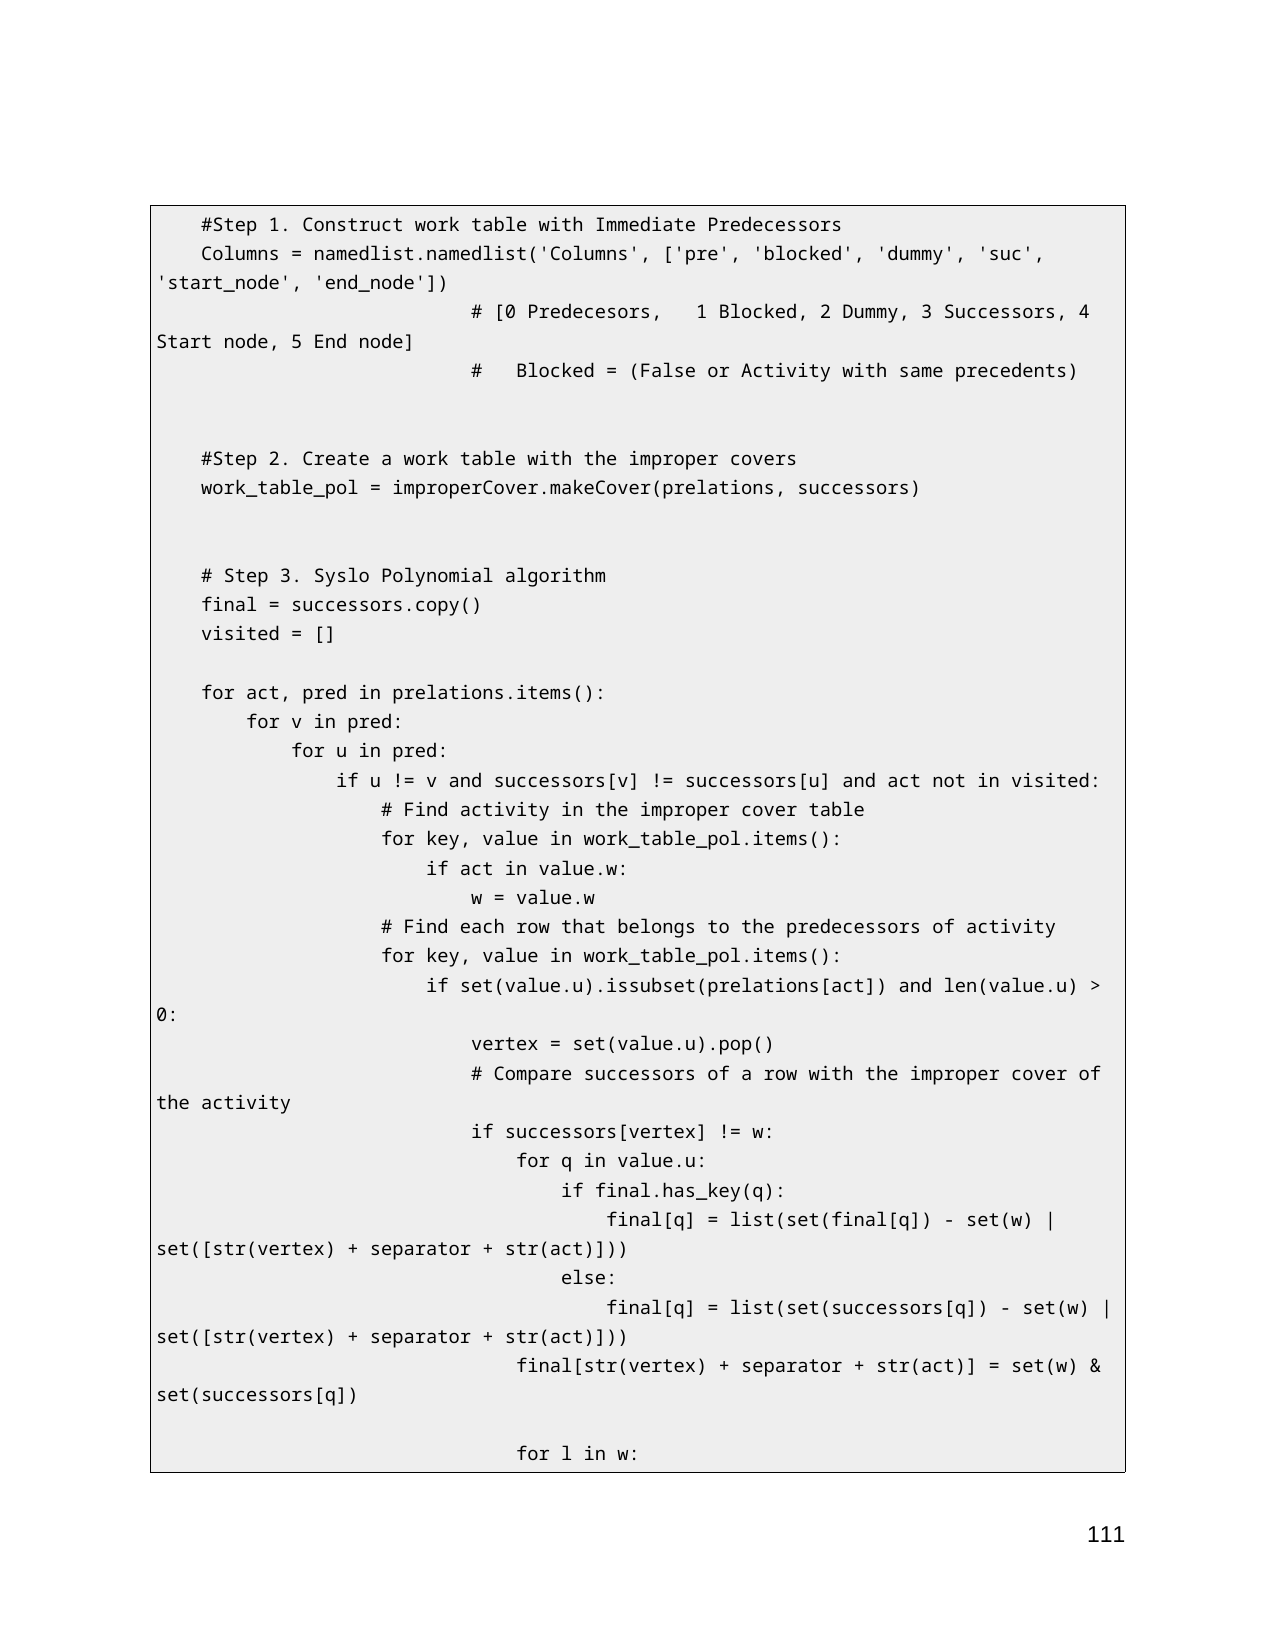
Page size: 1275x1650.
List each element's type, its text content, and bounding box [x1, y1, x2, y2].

table_header #Step 1. Construct work table with Immediate Predecessors Columns = namedlist.namedlist('Columns', ['pre', 'blocked', 'dummy', 'suc', 'start_node', 'end_node']) # [0 Predecesors, 1 Blocked, 2 Dummy, 3 Successors, 4 Start node, 5 End node] # Blocked = (False or Activity with same precedents) #Step 2. Create a work table with the improper covers work_table_pol = improperCover.makeCover(prelations, successors) # Step 3. Syslo Polynomial algorithm final = successors.copy() visited = [] for act, pred in prelations.items(): for v in pred: for u in pred: if u != v and successors[v] != successors[u] and act not in visited: # Find activity in the improper cover table for key, value in work_table_pol.items(): if act in value.w: w = value.w # Find each row that belongs to the predecessors of activity for key, value in work_table_pol.items(): if set(value.u).issubset(prelations[act]) and len(value.u) > 0: vertex = set(value.u).pop() # Compare successors of a row with the improper cover of the activity if successors[vertex] != w: for q in value.u: if final.has_key(q): final[q] = list(set(final[q]) - set(w) | set([str(vertex) + separator + str(act)])) else: final[q] = list(set(successors[q]) - set(w) | set([str(vertex) + separator + str(act)])) final[str(vertex) + separator + str(act)] = set(w) & set(successors[q]) for l in w: [151, 206, 1125, 1472]
